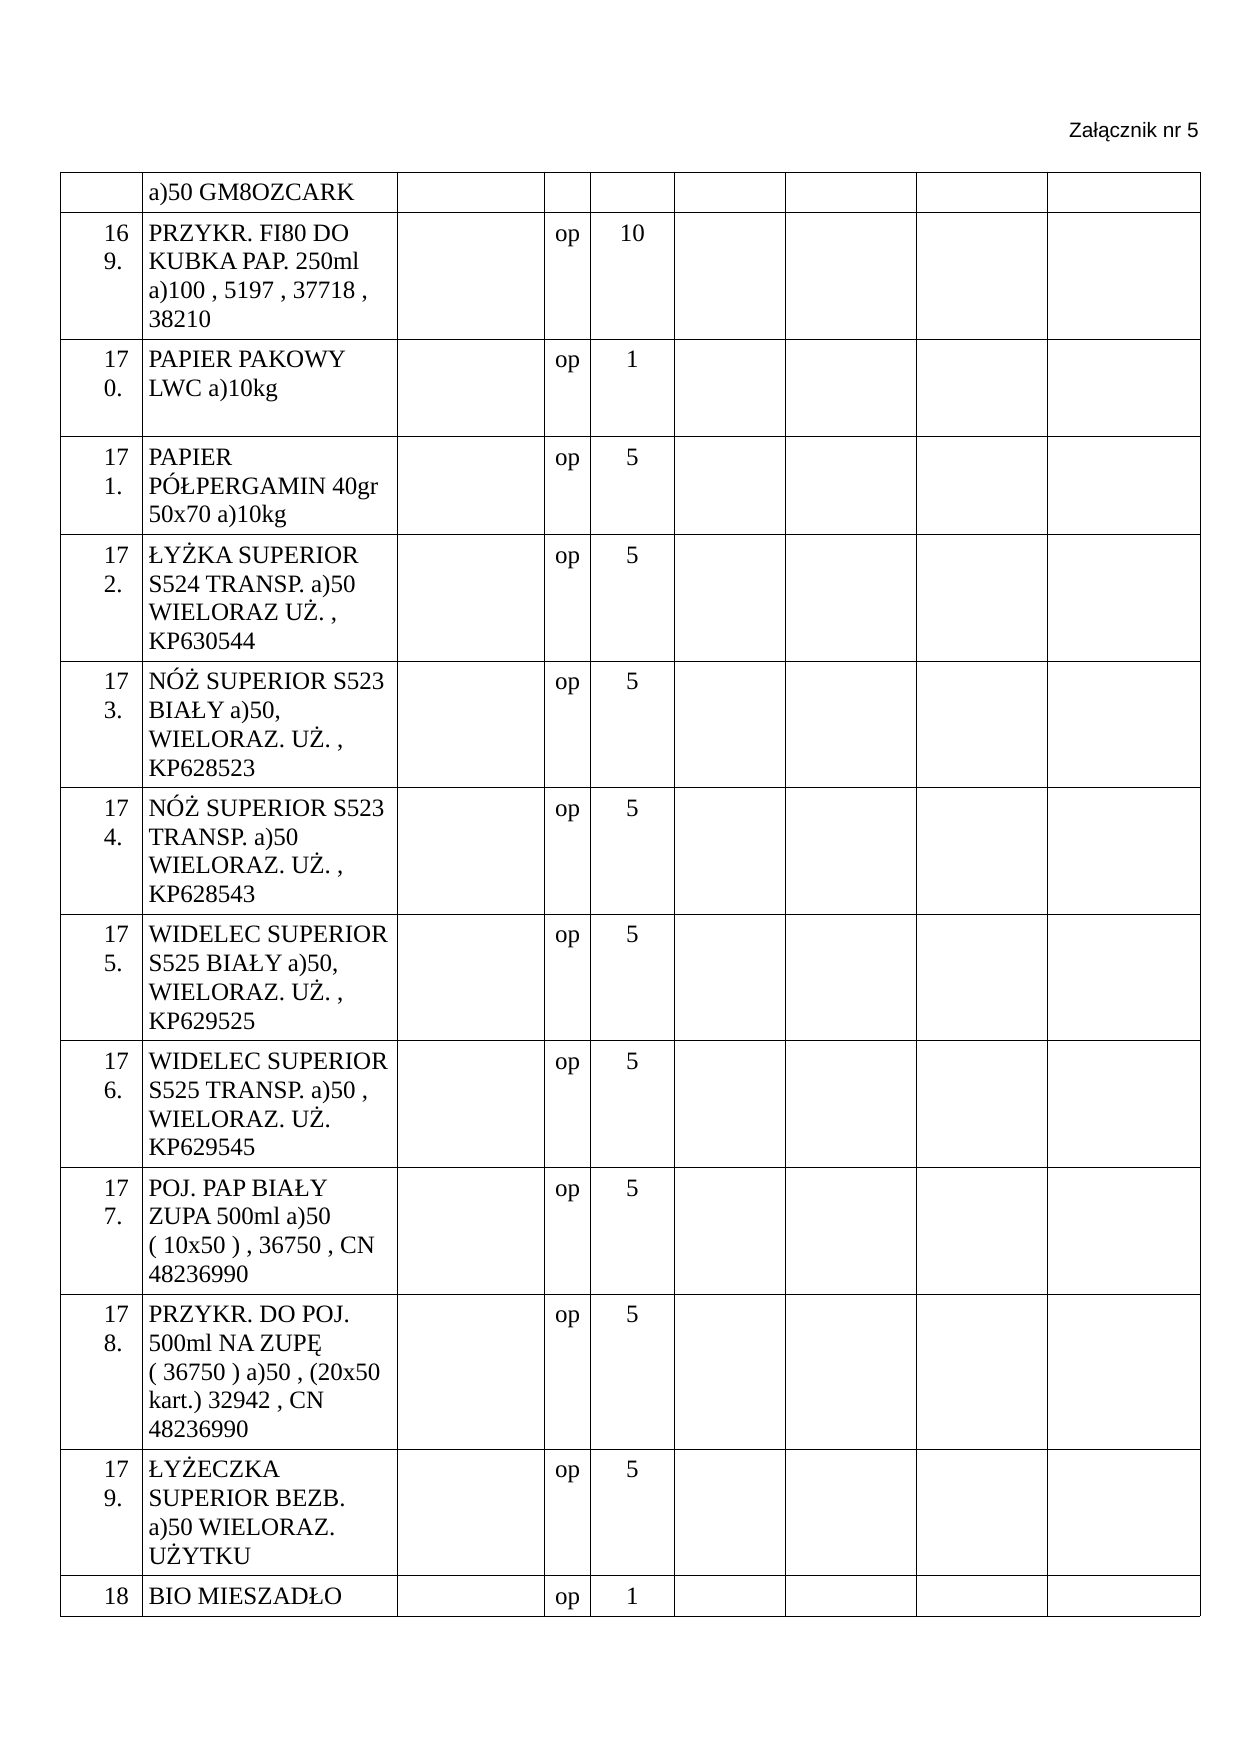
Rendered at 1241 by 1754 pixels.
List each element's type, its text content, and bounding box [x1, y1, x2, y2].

table_cell [917, 1450, 1047, 1575]
table_cell [917, 788, 1047, 914]
table_cell [398, 173, 544, 212]
table_cell [398, 1168, 544, 1293]
table_cell ŁYŻECZKA SUPERIOR BEZB. a)50 WIELORAZ. UŻYTKU [143, 1450, 397, 1575]
table_cell [786, 1576, 916, 1616]
table_cell [1048, 535, 1200, 661]
table_cell [675, 1450, 785, 1575]
table_cell [1048, 213, 1200, 338]
table_cell [61, 340, 142, 436]
table_cell [61, 915, 142, 1040]
table_cell [398, 1295, 544, 1449]
table_cell [675, 340, 785, 436]
table_cell ŁYŻKA SUPERIOR S524 TRANSP. a)50 WIELORAZ UŻ. , KP630544 [143, 535, 397, 661]
table_cell [786, 1295, 916, 1449]
table_cell PRZYKR. DO POJ. 500ml NA ZUPĘ ( 36750 ) a)50 , (20x50 kart.) 32942 , CN 48236990 [143, 1295, 397, 1449]
table_cell [786, 788, 916, 914]
table_cell [917, 1295, 1047, 1449]
table_cell [917, 535, 1047, 661]
table_cell [591, 173, 674, 212]
table_cell a)50 GM8OZCARK [143, 173, 397, 212]
table_cell [786, 340, 916, 436]
table_cell [61, 213, 142, 338]
table_cell op [545, 915, 590, 1040]
table_cell [1048, 1295, 1200, 1449]
table_cell op [545, 213, 590, 338]
table_cell [61, 1041, 142, 1167]
table_cell op [545, 1041, 590, 1167]
table_cell [786, 1168, 916, 1293]
table_cell op [545, 340, 590, 436]
table_cell [61, 1576, 142, 1616]
table_cell op [545, 788, 590, 914]
table_cell [786, 1450, 916, 1575]
table_cell [917, 662, 1047, 787]
table_cell [1048, 788, 1200, 914]
table_cell [1048, 1576, 1200, 1616]
table_cell [61, 437, 142, 534]
table_cell [1048, 437, 1200, 534]
table_cell 5 [591, 662, 674, 787]
table_cell PAPIER PÓŁPERGAMIN 40gr 50x70 a)10kg [143, 437, 397, 534]
table_cell [1048, 340, 1200, 436]
table_cell [786, 915, 916, 1040]
table_cell op [545, 437, 590, 534]
table_cell WIDELEC SUPERIOR S525 BIAŁY a)50, WIELORAZ. UŻ. , KP629525 [143, 915, 397, 1040]
table_cell [675, 437, 785, 534]
table_cell [917, 173, 1047, 212]
table_cell 5 [591, 535, 674, 661]
table_cell 5 [591, 1450, 674, 1575]
table_cell [786, 437, 916, 534]
table_cell [917, 213, 1047, 338]
table_cell [61, 662, 142, 787]
table_cell POJ. PAP BIAŁY ZUPA 500ml a)50 ( 10x50 ) , 36750 , CN 48236990 [143, 1168, 397, 1293]
table_cell [917, 340, 1047, 436]
table_cell [786, 213, 916, 338]
table_cell [917, 1041, 1047, 1167]
table_cell [786, 535, 916, 661]
table_cell [786, 1041, 916, 1167]
table_cell [786, 662, 916, 787]
table_cell PRZYKR. FI80 DO KUBKA PAP. 250ml a)100 , 5197 , 37718 , 38210 [143, 213, 397, 338]
table_cell PAPIER PAKOWY LWC a)10kg [143, 340, 397, 436]
table_cell [675, 915, 785, 1040]
table_cell [1048, 915, 1200, 1040]
table_cell NÓŻ SUPERIOR S523 BIAŁY a)50, WIELORAZ. UŻ. , KP628523 [143, 662, 397, 787]
table_cell op [545, 1450, 590, 1575]
table_cell [675, 1576, 785, 1616]
table_cell [675, 788, 785, 914]
table_cell op [545, 535, 590, 661]
table_cell [398, 1576, 544, 1616]
table_cell [675, 662, 785, 787]
table_cell 5 [591, 437, 674, 534]
table_cell [398, 915, 544, 1040]
table_cell op [545, 1295, 590, 1449]
table_cell NÓŻ SUPERIOR S523 TRANSP. a)50 WIELORAZ. UŻ. , KP628543 [143, 788, 397, 914]
table_cell op [545, 662, 590, 787]
table_cell BIO MIESZADŁO [143, 1576, 397, 1616]
table_cell [1048, 173, 1200, 212]
table_cell [675, 1168, 785, 1293]
table_cell 5 [591, 915, 674, 1040]
table_cell op [545, 1168, 590, 1293]
table_cell 5 [591, 1295, 674, 1449]
table_cell [1048, 1450, 1200, 1575]
table_cell [61, 1295, 142, 1449]
table_cell 5 [591, 1041, 674, 1167]
table_cell [398, 1450, 544, 1575]
table_cell 5 [591, 1168, 674, 1293]
table_cell [398, 1041, 544, 1167]
table_cell [675, 1041, 785, 1167]
table_cell [398, 662, 544, 787]
table_cell [61, 535, 142, 661]
table_cell [61, 788, 142, 914]
table_cell [675, 213, 785, 338]
table_cell [545, 173, 590, 212]
table_cell [61, 173, 142, 212]
table_cell 1 [591, 1576, 674, 1616]
table_cell 1 [591, 340, 674, 436]
table_cell [1048, 662, 1200, 787]
table_cell [917, 1168, 1047, 1293]
table_cell [917, 915, 1047, 1040]
table_cell [675, 173, 785, 212]
table_cell [61, 1450, 142, 1575]
table_cell [61, 1168, 142, 1293]
table_cell op [545, 1576, 590, 1616]
table_cell [398, 437, 544, 534]
table_cell [675, 535, 785, 661]
table_cell [398, 213, 544, 338]
table_cell [398, 535, 544, 661]
table_cell 5 [591, 788, 674, 914]
table_cell [398, 340, 544, 436]
table_cell [1048, 1041, 1200, 1167]
table_cell WIDELEC SUPERIOR S525 TRANSP. a)50 , WIELORAZ. UŻ. KP629545 [143, 1041, 397, 1167]
table_cell 10 [591, 213, 674, 338]
table_cell [917, 1576, 1047, 1616]
table_cell [917, 437, 1047, 534]
table_cell [786, 173, 916, 212]
table_cell [675, 1295, 785, 1449]
table_cell [1048, 1168, 1200, 1293]
table_cell [398, 788, 544, 914]
